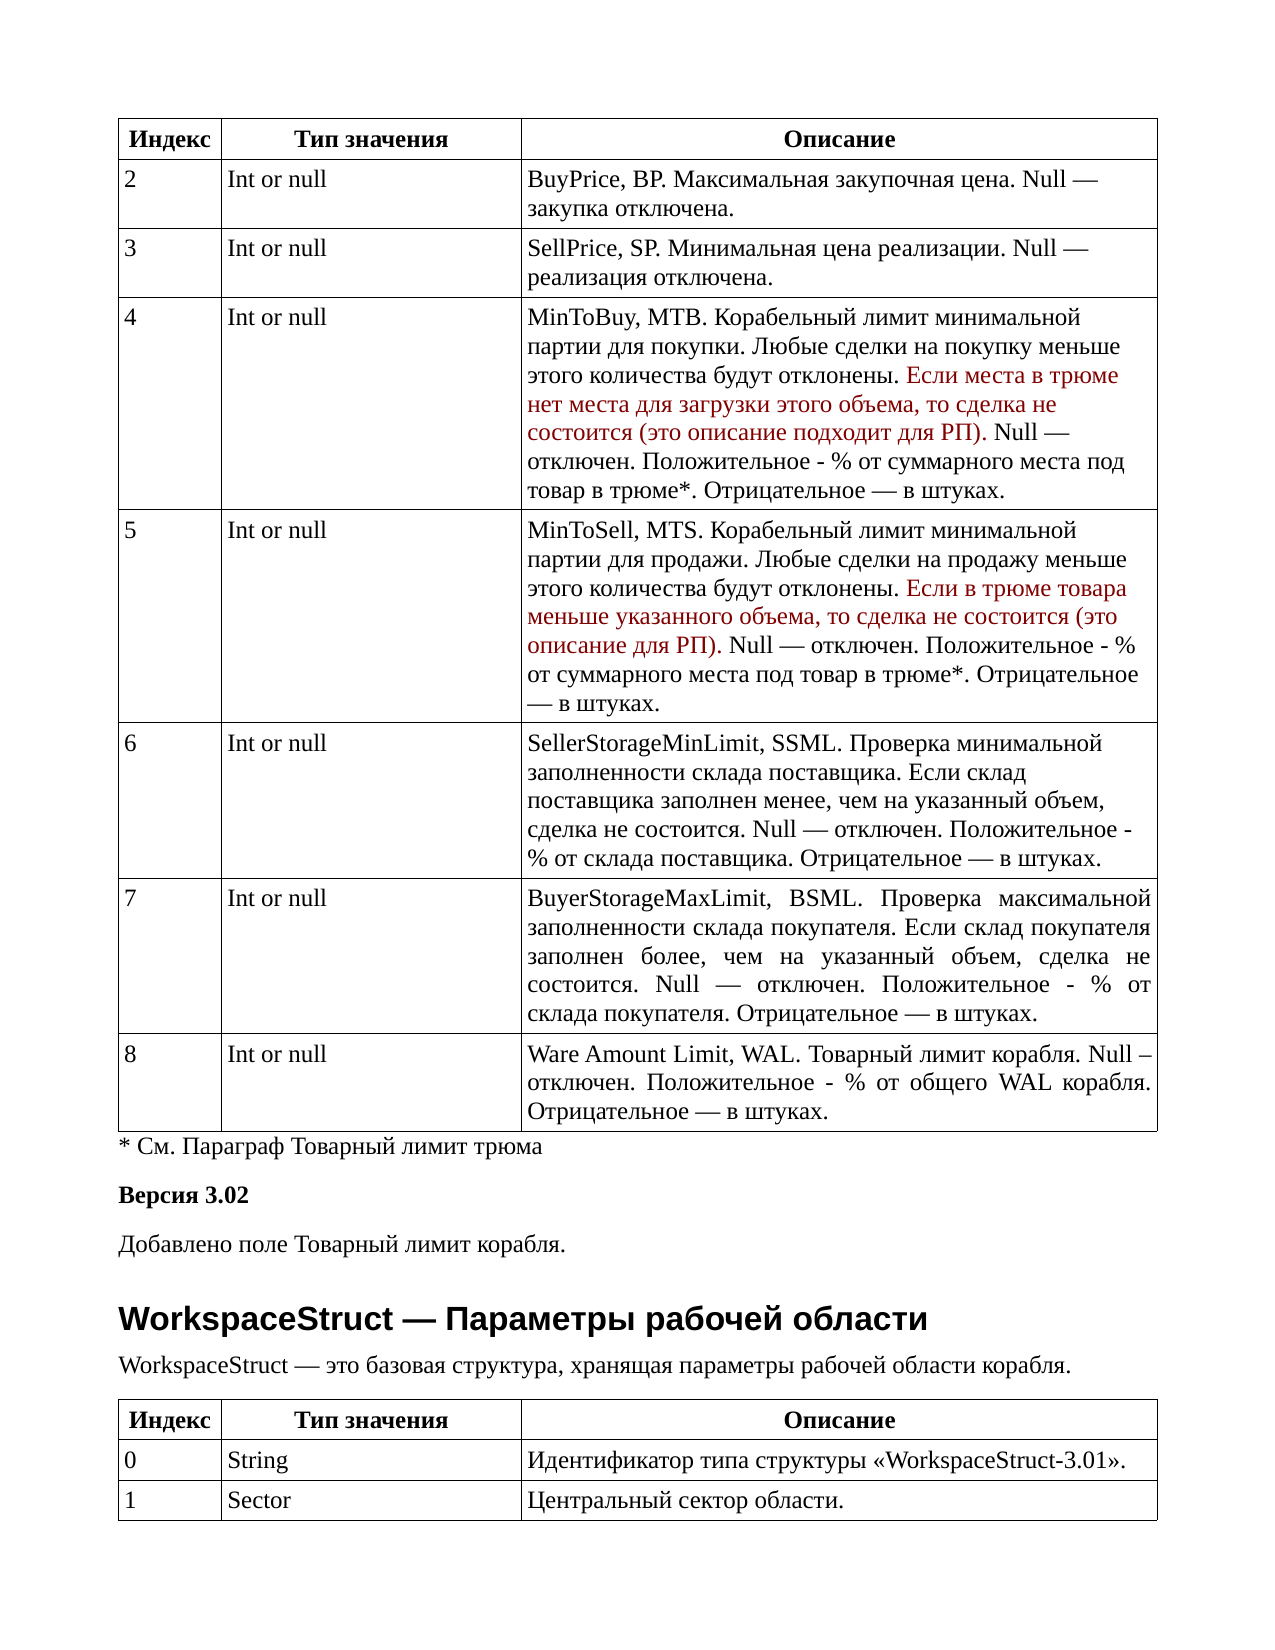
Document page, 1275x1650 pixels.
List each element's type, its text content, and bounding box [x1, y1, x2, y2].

table_cell Int or null [222, 1034, 521, 1131]
table_cell String [222, 1440, 521, 1479]
text * См. Параграф Товарный лимит трюма [118, 1132, 1157, 1159]
table_cell BuyPrice, BP. Максимальная закупочная цена. Null — закупка отключена. [522, 160, 1157, 227]
table_header Индекс [119, 1400, 221, 1439]
text WorkspaceStruct — это базовая структура, хранящая параметры рабочей области корабля. [118, 1350, 1157, 1379]
table_cell 4 [119, 298, 221, 509]
table_cell 8 [119, 1034, 221, 1131]
table_cell BuyerStorageMaxLimit, BSML. Проверка максимальной заполненности склада покупателя. Если склад покупателя заполнен более, чем на указанный объем, сделка не состоится. Null — отключен. Положительное - % от склада покупателя. Отрицательное — в штуках. [522, 879, 1157, 1033]
table_cell Ware Amount Limit, WAL. Товарный лимит корабля. Null – отключен. Положительное - % от общего WAL корабля. Отрицательное — в штуках. [522, 1034, 1157, 1131]
table_header Описание [522, 1400, 1157, 1439]
table_cell Центральный сектор области. [522, 1481, 1157, 1520]
subtitle WorkspaceStruct — Параметры рабочей области [118, 1299, 1157, 1337]
table_cell Sector [222, 1481, 521, 1520]
table_cell Int or null [222, 160, 521, 227]
table_header Индекс [119, 119, 221, 158]
table_cell MinToBuy, MTB. Корабельный лимит минимальной партии для покупки. Любые сделки на покупку меньше этого количества будут отклонены. Если места в трюме нет места для загрузки этого объема, то сделка не состоится (это описание подходит для РП). Null — отключен. Положительное - % от суммарного места под товар в трюме*. Отрицательное — в штуках. [522, 298, 1157, 509]
table_cell SellPrice, SP. Минимальная цена реализации. Null — реализация отключена. [522, 229, 1157, 297]
table_cell Int or null [222, 510, 521, 722]
text Добавлено поле Товарный лимит корабля. [118, 1229, 1157, 1258]
table_cell Идентификатор типа структуры «WorkspaceStruct-3.01». [522, 1440, 1157, 1479]
table_cell Int or null [222, 879, 521, 1033]
table_header Описание [522, 119, 1157, 158]
table_cell 1 [119, 1481, 221, 1520]
table_cell SellerStorageMinLimit, SSML. Проверка минимальной заполненности склада поставщика. Если склад поставщика заполнен менее, чем на указанный объем, сделка не состоится. Null — отключен. Положительное - % от склада поставщика. Отрицательное — в штуках. [522, 723, 1157, 877]
table_cell 0 [119, 1440, 221, 1479]
table_cell Int or null [222, 723, 521, 877]
table_cell 5 [119, 510, 221, 722]
table_cell Int or null [222, 229, 521, 297]
table_cell 2 [119, 160, 221, 227]
table_cell Int or null [222, 298, 521, 509]
table_header Тип значения [222, 1400, 521, 1439]
table_cell MinToSell, MTS. Корабельный лимит минимальной партии для продажи. Любые сделки на продажу меньше этого количества будут отклонены. Если в трюме товара меньше указанного объема, то сделка не состоится (это описание для РП). Null — отключен. Положительное - % от суммарного места под товар в трюме*. Отрицательное — в штуках. [522, 510, 1157, 722]
table_header Тип значения [222, 119, 521, 158]
text Версия 3.02 [118, 1180, 1157, 1208]
table_cell 7 [119, 879, 221, 1033]
table_cell 6 [119, 723, 221, 877]
table_cell 3 [119, 229, 221, 297]
